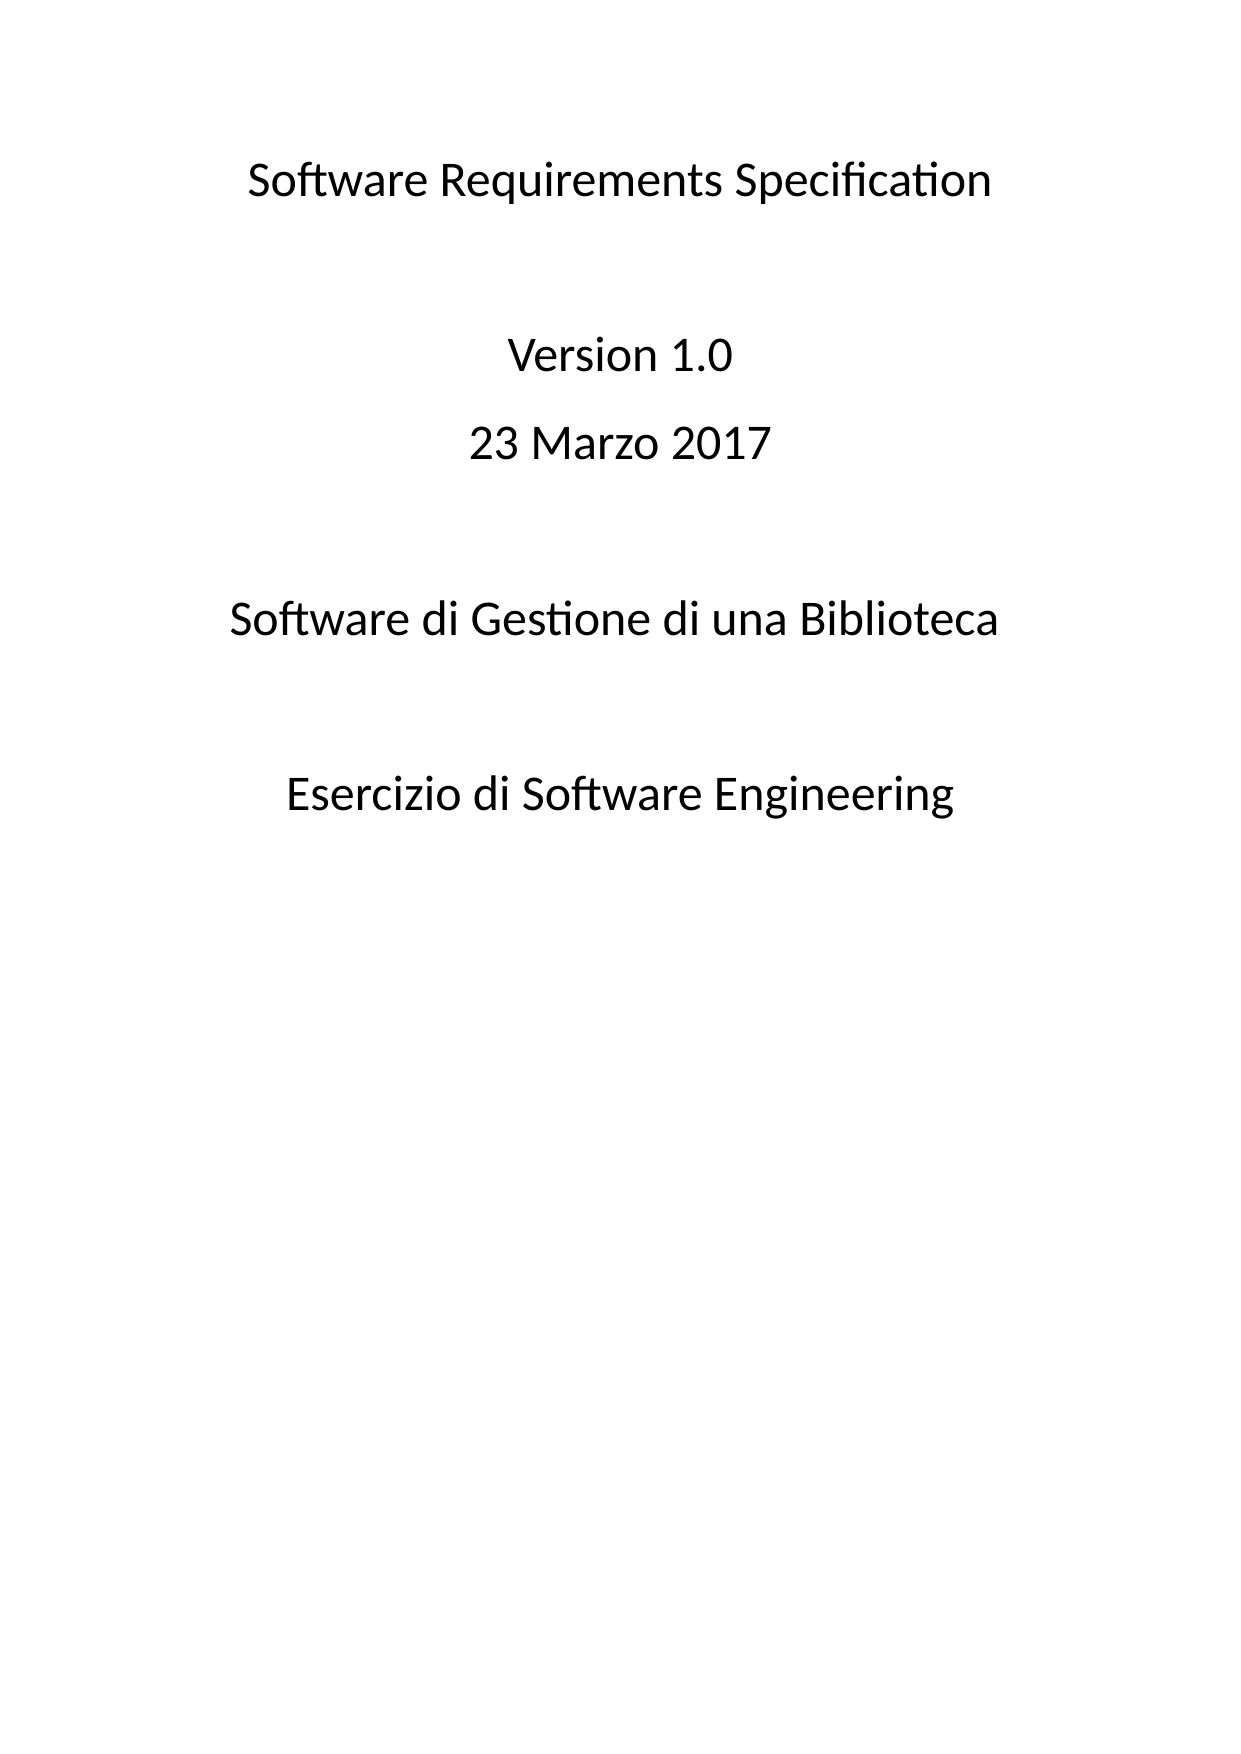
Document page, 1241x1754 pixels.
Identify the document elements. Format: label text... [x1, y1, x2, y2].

list Version 1.0 [118, 323, 1122, 384]
list 23 Marzo 2017 [118, 411, 1122, 472]
list Esercizio di Software Engineering [118, 762, 1122, 823]
list Software Requirements Specification [118, 148, 1122, 209]
list Software di Gestione di una Biblioteca [118, 587, 1122, 648]
